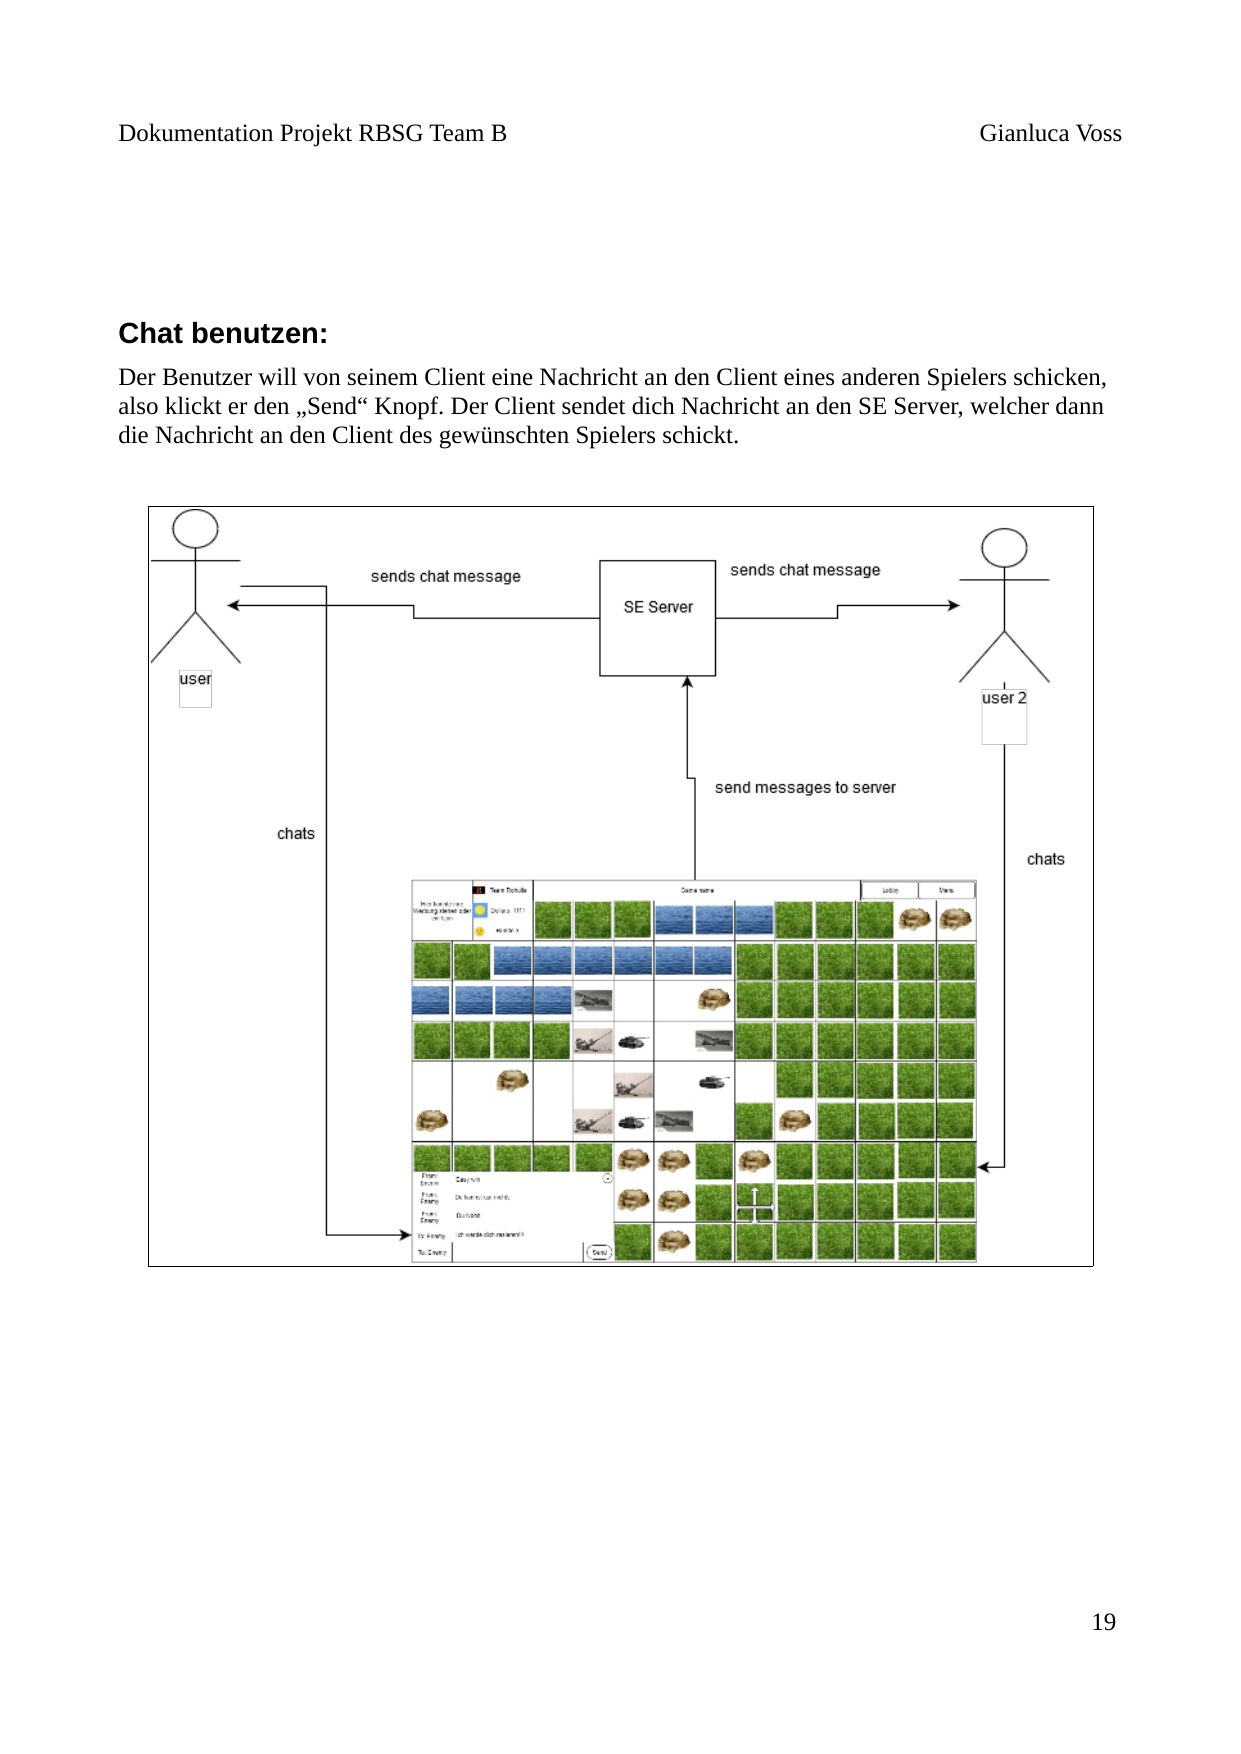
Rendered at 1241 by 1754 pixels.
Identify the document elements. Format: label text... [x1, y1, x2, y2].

text Der Benutzer will von seinem Client eine Nachricht an den Client eines anderen Spielers schicken, also klickt er den „Send“ Knopf. Der Client sendet dich Nachricht an den SE Server, welcher dann die Nachricht an den Client des gewünschten Spielers schickt. [118, 362, 1122, 449]
subtitle Chat benutzen: [118, 316, 1122, 350]
picture [150, 509, 1090, 1264]
